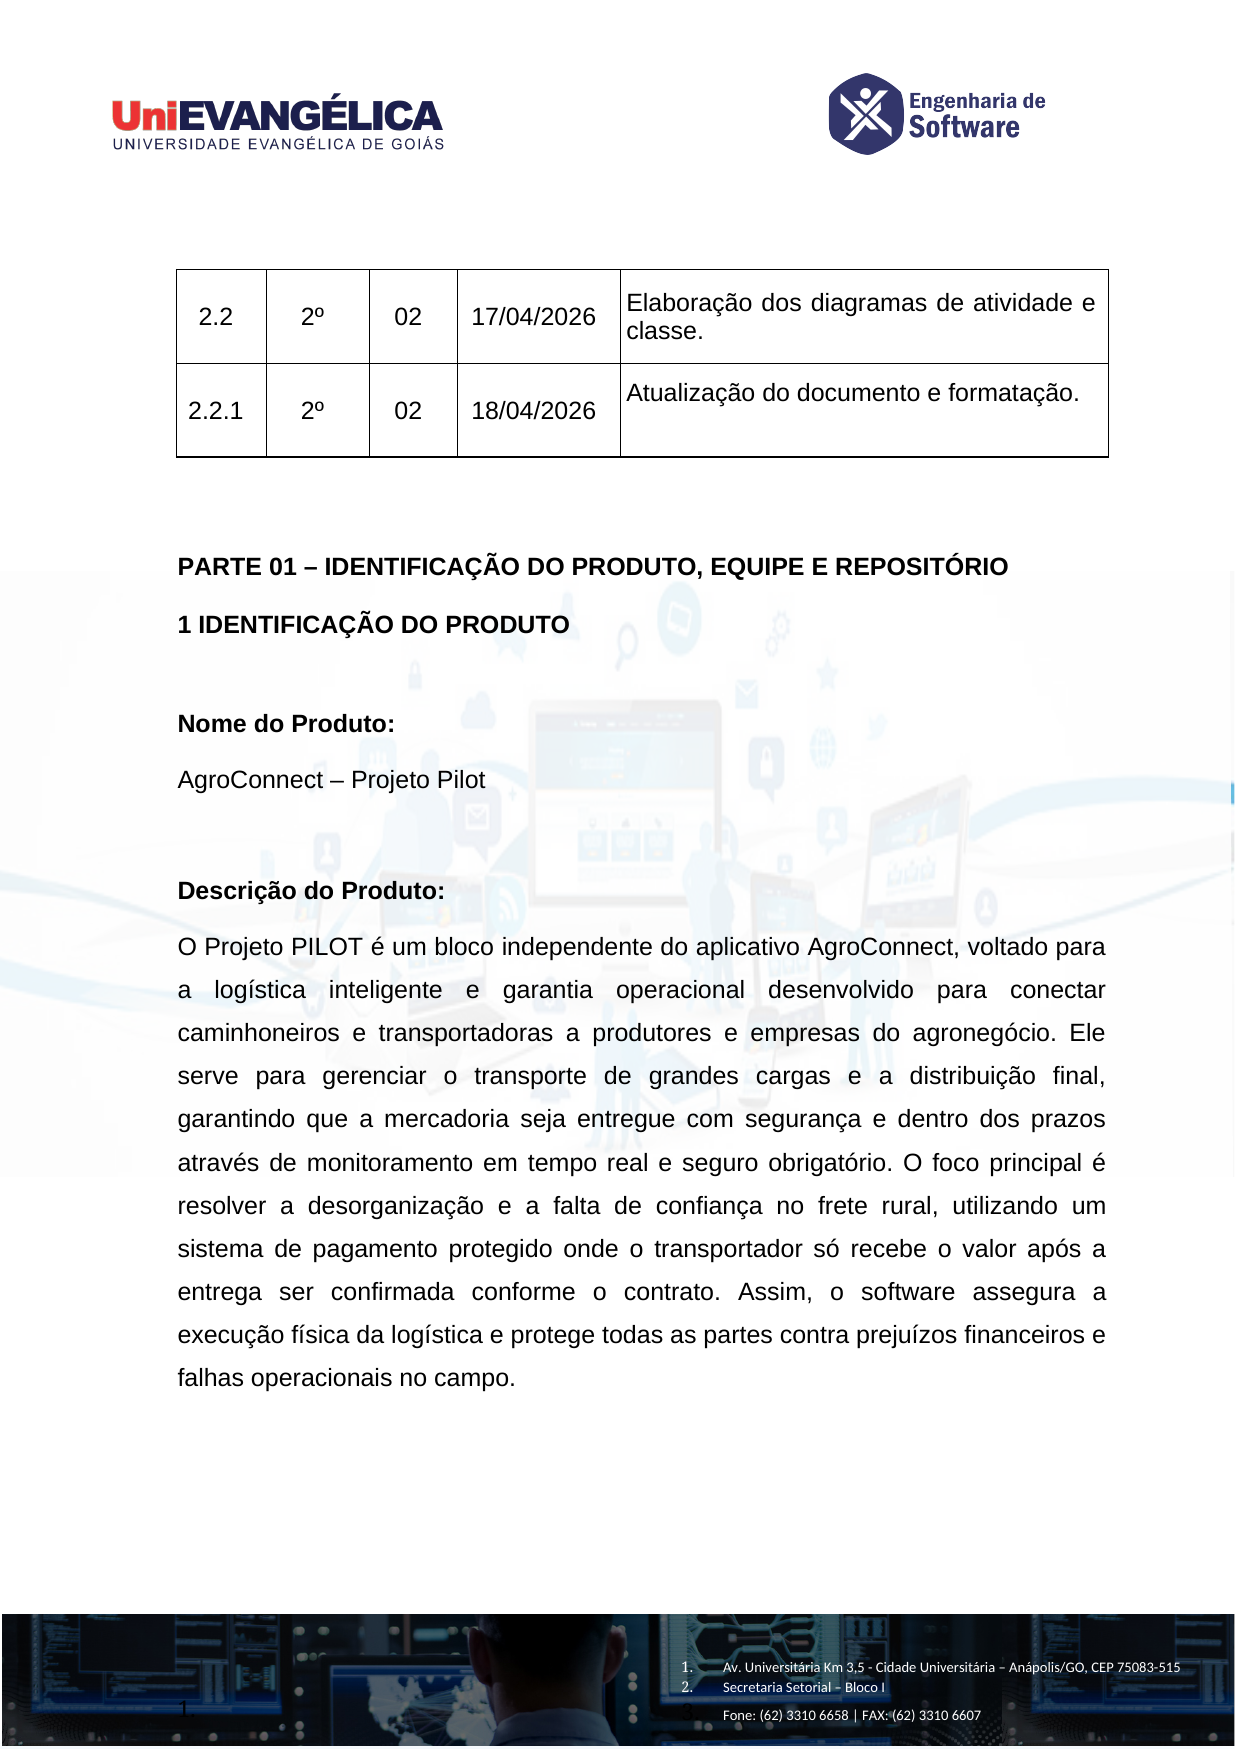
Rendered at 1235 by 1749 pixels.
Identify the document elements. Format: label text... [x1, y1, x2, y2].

picture [2, 1614, 1235, 1746]
table_cell 02 [370, 364, 457, 456]
text AgroConnect – Projeto Pilot [177, 765, 1107, 794]
subtitle 1 IDENTIFICAÇÃO DO PRODUTO [177, 610, 1107, 639]
text Descrição do Produto: [177, 876, 1107, 905]
table_cell 2º [267, 364, 369, 456]
text O Projeto PILOT é um bloco independente do aplicativo AgroConnect, voltado para a logística inteligente e garantia operacional desenvolvido para conectar caminhoneiros e transportadoras a produtores e empresas do agronegócio. Ele serve para gerenciar o transporte de grandes cargas e a distribuição final, garantindo que a mercadoria seja entregue com segurança e dentro dos prazos através de monitoramento em tempo real e seguro obrigatório. O foco principal é resolver a desorganização e a falta de confiança no frete rural, utilizando um sistema de pagamento protegido onde o transportador só recebe o valor após a entrega ser confirmada conforme o contrato. Assim, o software assegura a execução física da logística e protege todas as partes contra prejuízos financeiros e falhas operacionais no campo. [177, 932, 1107, 1392]
picture [112, 93, 445, 154]
subtitle PARTE 01 – IDENTIFICAÇÃO DO PRODUTO, EQUIPE E REPOSITÓRIO [177, 552, 1107, 581]
table_cell Elaboração dos diagramas de atividade e classe. [621, 270, 1108, 363]
picture [828, 73, 1046, 155]
table_cell 2.2 [177, 270, 266, 363]
table_cell 2º [267, 270, 369, 363]
table_cell [1230, 571, 1235, 1177]
table_cell 02 [370, 270, 457, 363]
table_cell 17/04/2026 [458, 270, 620, 363]
text Nome do Produto: [177, 709, 1107, 738]
table_cell Atualização do documento e formatação. [621, 364, 1108, 456]
table_cell 2.2.1 [177, 364, 266, 456]
table_cell 18/04/2026 [458, 364, 620, 456]
